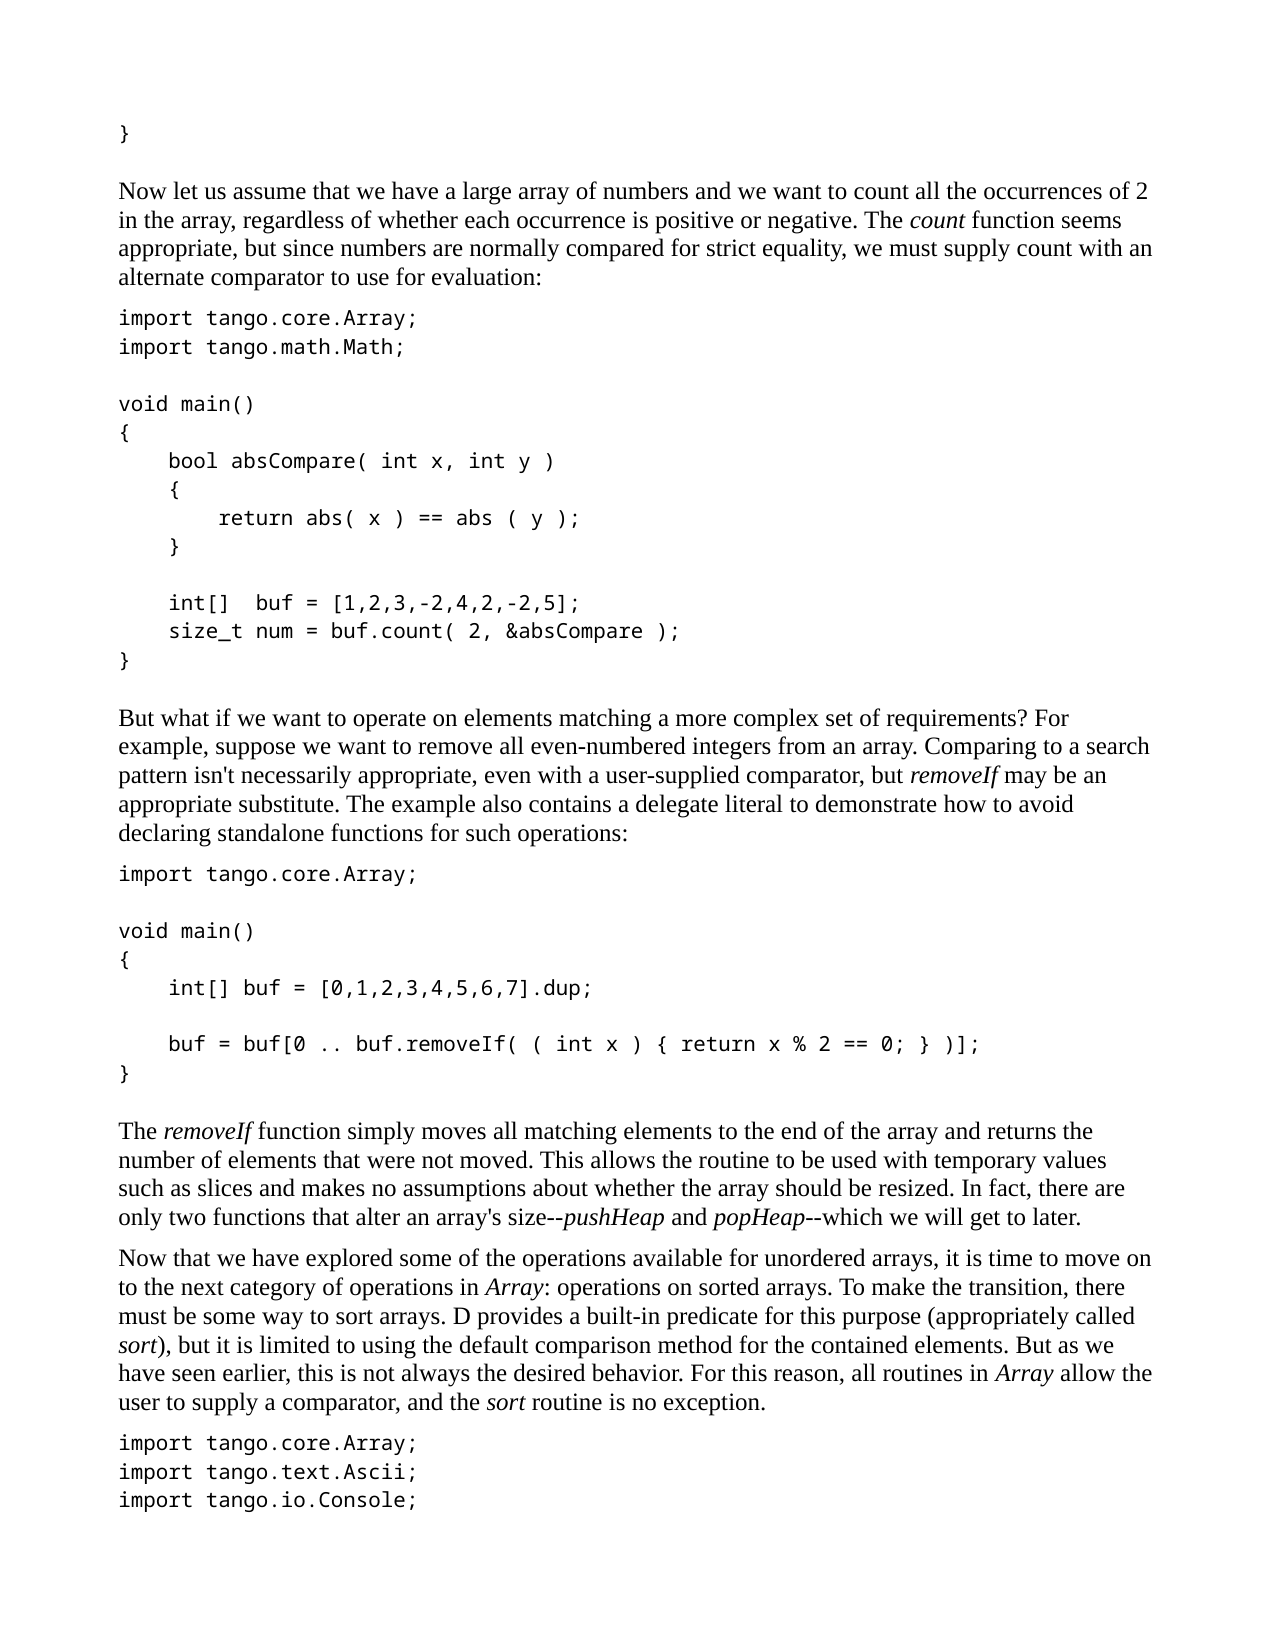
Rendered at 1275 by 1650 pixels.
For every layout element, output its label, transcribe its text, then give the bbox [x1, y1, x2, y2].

text Now that we have explored some of the operations available for unordered arrays, it is time to move on to the next category of operations in Array: operations on sorted arrays. To make the transition, there must be some way to sort arrays. D provides a built-in predicate for this purpose (appropriately called sort), but it is limited to using the default comparison method for the contained elements. But as we have seen earlier, this is not always the desired behavior. For this reason, all routines in Array allow the user to supply a comparator, and the sort routine is no exception. [118, 1243, 1157, 1416]
text import tango.io.Console; [118, 1485, 1157, 1514]
text { [118, 474, 1157, 503]
text int[] buf = [0,1,2,3,4,5,6,7].dup; [118, 973, 1157, 1001]
text Now let us assume that we have a large array of numbers and we want to count all the occurrences of 2 in the array, regardless of whether each occurrence is positive or negative. The count function seems appropriate, but since numbers are normally compared for strict equality, we must supply count with an alternate comparator to use for evaluation: [118, 176, 1157, 291]
text { [118, 417, 1157, 446]
text int[] buf = [1,2,3,-2,4,2,-2,5]; [118, 588, 1157, 616]
text void main() [118, 916, 1157, 944]
text buf = buf[0 .. buf.removeIf( ( int x ) { return x % 2 == 0; } )]; [118, 1029, 1157, 1058]
text void main() [118, 389, 1157, 417]
text import tango.core.Array; [118, 1428, 1157, 1457]
text import tango.math.Math; [118, 332, 1157, 360]
text bool absCompare( int x, int y ) [118, 446, 1157, 474]
text The removeIf function simply moves all matching elements to the end of the array and returns the number of elements that were not moved. This allows the routine to be used with temporary values such as slices and makes no assumptions about whether the array should be resized. In fact, there are only two functions that alter an array's size--pushHeap and popHeap--which we will get to later. [118, 1116, 1157, 1231]
text import tango.text.Ascii; [118, 1457, 1157, 1485]
text } [118, 118, 1157, 147]
text But what if we want to operate on elements matching a more complex set of requirements? For example, suppose we want to remove all even-numbered integers from an array. Comparing to a search pattern isn't necessarily appropriate, even with a user-supplied comparator, but removeIf may be an appropriate substitute. The example also contains a delegate literal to demonstrate how to avoid declaring standalone functions for such operations: [118, 703, 1157, 846]
text } [118, 1058, 1157, 1086]
text } [118, 645, 1157, 673]
text import tango.core.Array; [118, 859, 1157, 887]
text { [118, 944, 1157, 973]
text size_t num = buf.count( 2, &absCompare ); [118, 616, 1157, 645]
text return abs( x ) == abs ( y ); [118, 503, 1157, 531]
text } [118, 531, 1157, 559]
text import tango.core.Array; [118, 303, 1157, 332]
